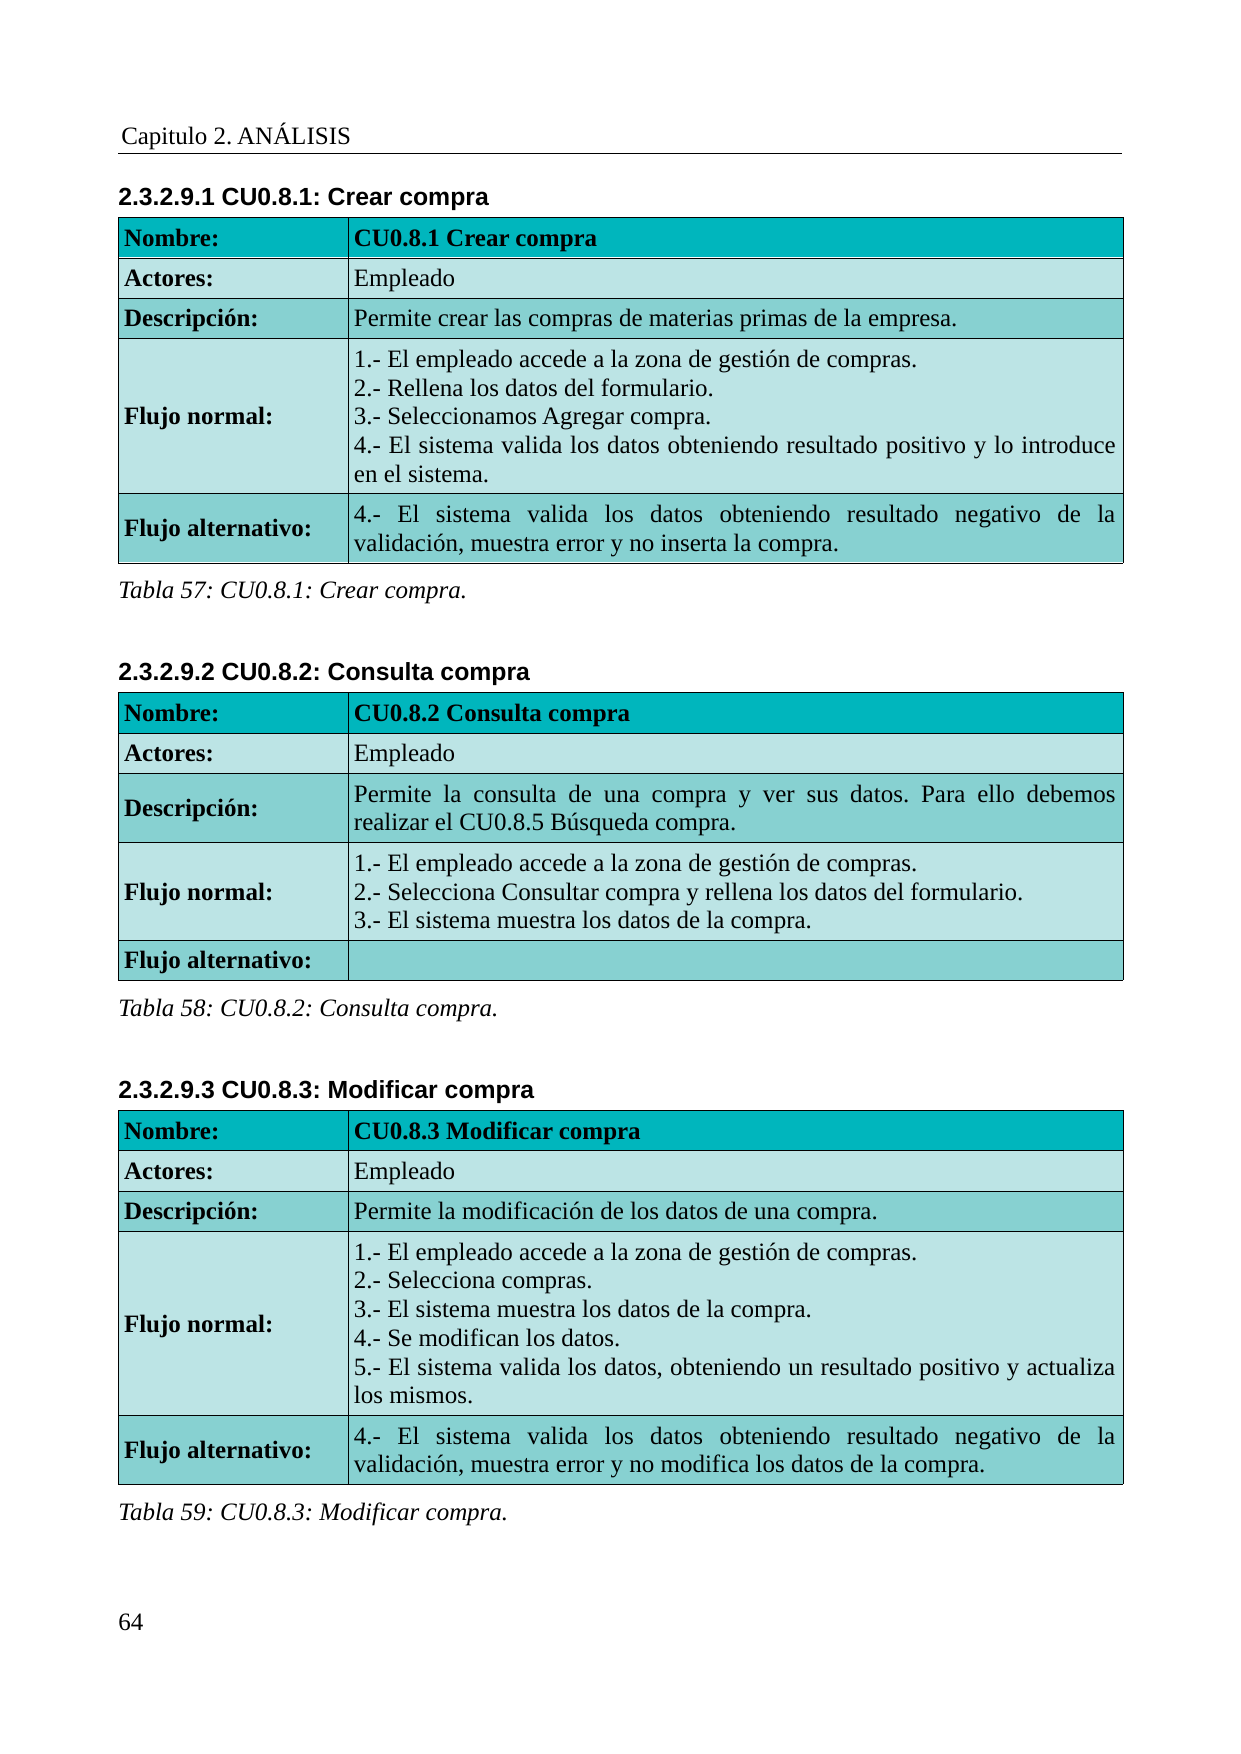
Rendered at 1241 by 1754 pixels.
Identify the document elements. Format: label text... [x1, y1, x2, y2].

table_cell Descripción: [119, 1192, 348, 1231]
table_cell Flujo normal: [119, 339, 348, 493]
subtitle 2.3.2.9.3 CU0.8.3: Modificar compra [118, 1075, 1122, 1104]
table_header CU0.8.1 Crear compra [349, 218, 1123, 257]
text Tabla 59: CU0.8.3: Modificar compra. [118, 1497, 1122, 1525]
table_cell 1.- El empleado accede a la zona de gestión de compras. 2.- Selecciona compras. 3.- El sistema muestra los datos de la compra. 4.- Se modifican los datos. 5.- El sistema valida los datos, obteniendo un resultado positivo y actualiza los mismos. [349, 1232, 1123, 1415]
table_header Nombre: [119, 1111, 348, 1150]
table_cell 4.- El sistema valida los datos obteniendo resultado negativo de la validación, muestra error y no modifica los datos de la compra. [349, 1416, 1123, 1484]
table_cell Flujo normal: [119, 1232, 348, 1415]
table_cell Actores: [119, 734, 348, 773]
table_header Nombre: [119, 218, 348, 257]
table_cell Flujo alternativo: [119, 494, 348, 562]
table_cell [349, 941, 1123, 980]
table_header CU0.8.2 Consulta compra [349, 693, 1123, 733]
table_cell Empleado [349, 259, 1123, 298]
subtitle 2.3.2.9.2 CU0.8.2: Consulta compra [118, 657, 1122, 686]
table_cell 1.- El empleado accede a la zona de gestión de compras. 2.- Rellena los datos del formulario. 3.- Seleccionamos Agregar compra. 4.- El sistema valida los datos obteniendo resultado positivo y lo introduce en el sistema. [349, 339, 1123, 493]
table_cell Flujo alternativo: [119, 1416, 348, 1484]
table_cell Flujo alternativo: [119, 941, 348, 980]
table_cell Flujo normal: [119, 843, 348, 940]
table_cell 4.- El sistema valida los datos obteniendo resultado negativo de la validación, muestra error y no inserta la compra. [349, 494, 1123, 562]
table_cell Descripción: [119, 299, 348, 338]
table_cell Permite la consulta de una compra y ver sus datos. Para ello debemos realizar el CU0.8.5 Búsqueda compra. [349, 774, 1123, 842]
table_cell Actores: [119, 259, 348, 298]
text Tabla 57: CU0.8.1: Crear compra. [118, 575, 1122, 604]
table_cell Actores: [119, 1151, 348, 1191]
table_cell Permite la modificación de los datos de una compra. [349, 1192, 1123, 1231]
text Tabla 58: CU0.8.2: Consulta compra. [118, 993, 1122, 1021]
table_cell Empleado [349, 1151, 1123, 1191]
subtitle 2.3.2.9.1 CU0.8.1: Crear compra [118, 182, 1122, 211]
table_cell Permite crear las compras de materias primas de la empresa. [349, 299, 1123, 338]
table_cell Descripción: [119, 774, 348, 842]
table_header Nombre: [119, 693, 348, 733]
table_cell 1.- El empleado accede a la zona de gestión de compras. 2.- Selecciona Consultar compra y rellena los datos del formulario. 3.- El sistema muestra los datos de la compra. [349, 843, 1123, 940]
table_cell Empleado [349, 734, 1123, 773]
table_header CU0.8.3 Modificar compra [349, 1111, 1123, 1150]
